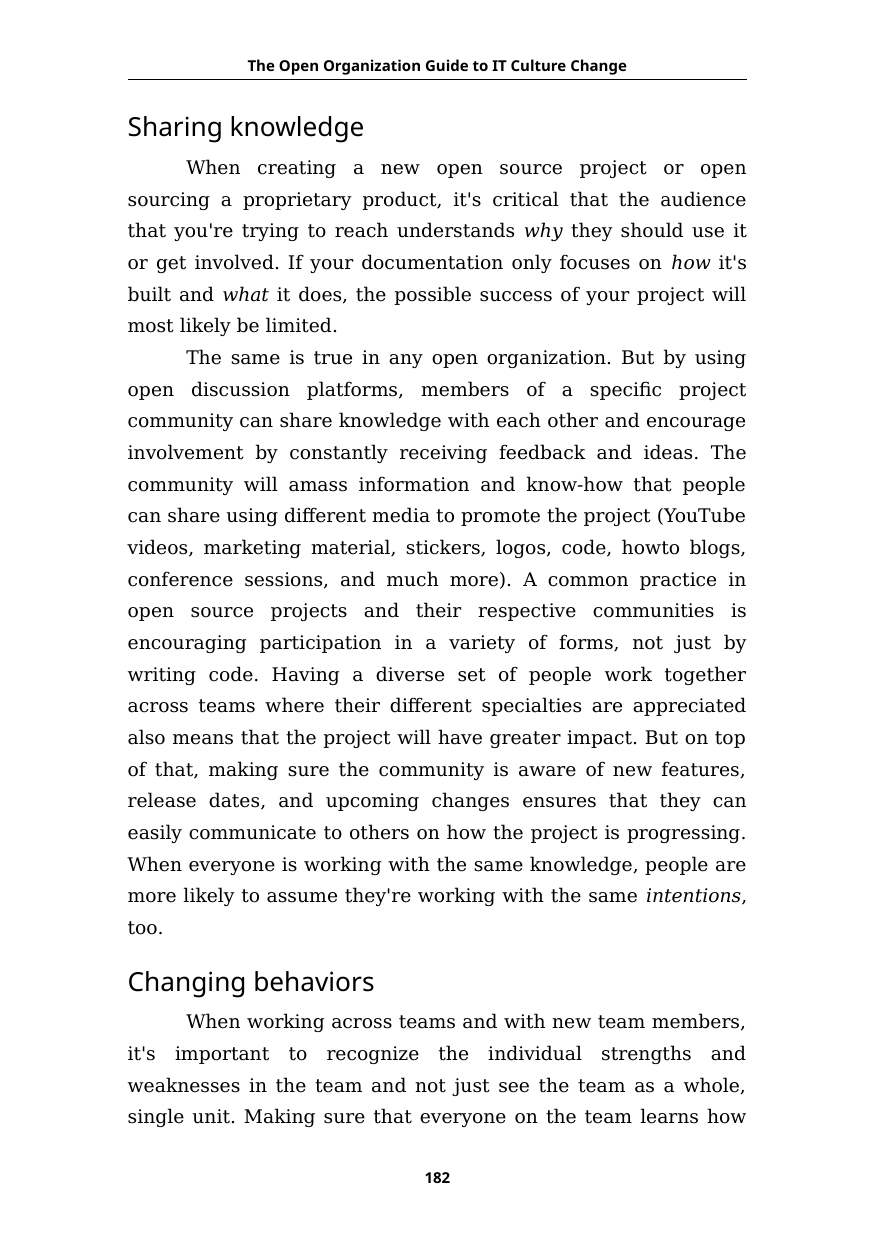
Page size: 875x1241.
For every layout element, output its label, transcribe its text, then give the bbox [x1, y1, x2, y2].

subtitle Sharing knowledge [127, 109, 747, 144]
text When creating a new open source project or open sourcing a proprietary product, it's critical that the audience that you're trying to reach understands why they should use it or get involved. If your documentation only focuses on how it's built and what it does, the possible success of your project will most likely be limited. [127, 157, 747, 337]
text The same is true in any open organization. But by using open discussion platforms, members of a specific project community can share knowledge with each other and encourage involvement by constantly receiving feedback and ideas. The community will amass information and know-how that people can share using different media to promote the project (YouTube videos, marketing material, stickers, logos, code, howto blogs, conference sessions, and much more). A common practice in open source projects and their respective communities is encouraging participation in a variety of forms, not just by writing code. Having a diverse set of people work together across teams where their different specialties are appreciated also means that the project will have greater impact. But on top of that, making sure the community is aware of new features, release dates, and upcoming changes ensures that they can easily communicate to others on how the project is progressing. When everyone is working with the same knowledge, people are more likely to assume they're working with the same intentions, too. [127, 347, 747, 939]
subtitle Changing behaviors [127, 963, 747, 999]
text When working across teams and with new team members, it's important to recognize the individual strengths and weaknesses in the team and not just see the team as a whole, single unit. Making sure that everyone on the team learns how [127, 1011, 747, 1128]
